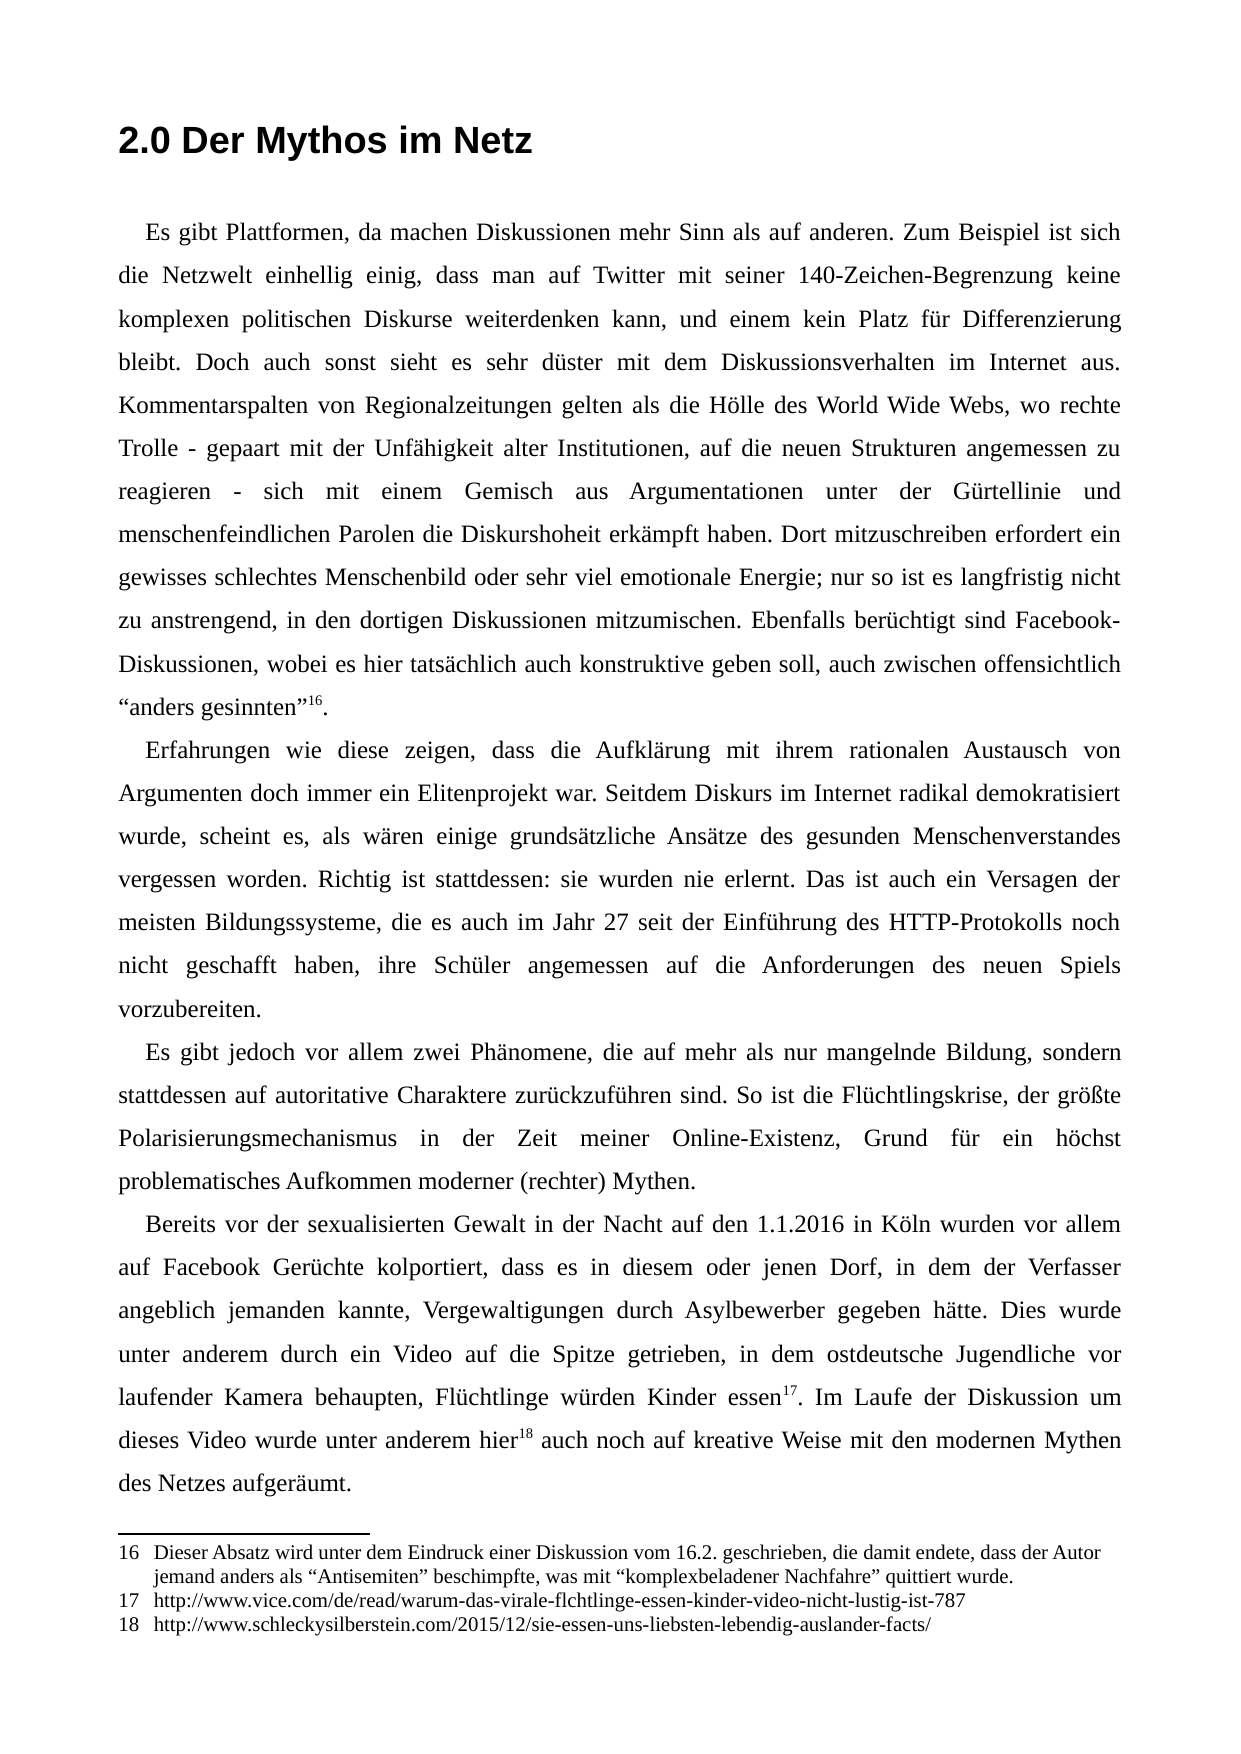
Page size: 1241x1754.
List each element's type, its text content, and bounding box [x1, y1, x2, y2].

text Bereits vor der sexualisierten Gewalt in der Nacht auf den 1.1.2016 in Köln wurden vor allem auf Facebook Gerüchte kolportiert, dass es in diesem oder jenen Dorf, in dem der Verfasser angeblich jemanden kannte, Vergewaltigungen durch Asylbewerber gegeben hätte. Dies wurde unter anderem durch ein Video auf die Spitze getrieben, in dem ostdeutsche Jugendliche vor laufender Kamera behaupten, Flüchtlinge würden Kinder essen. Im Laufe der Diskussion um dieses Video wurde unter anderem hier auch noch auf kreative Weise mit den modernen Mythen des Netzes aufgeräumt. [118, 1209, 1122, 1497]
text Erfahrungen wie diese zeigen, dass die Aufklärung mit ihrem rationalen Austausch von Argumenten doch immer ein Elitenprojekt war. Seitdem Diskurs im Internet radikal demokratisiert wurde, scheint es, als wären einige grundsätzliche Ansätze des gesunden Menschenverstandes vergessen worden. Richtig ist stattdessen: sie wurden nie erlernt. Das ist auch ein Versagen der meisten Bildungssysteme, die es auch im Jahr 27 seit der Einführung des HTTP-Protokolls noch nicht geschafft haben, ihre Schüler angemessen auf die Anforderungen des neuen Spiels vorzubereiten. [118, 735, 1122, 1022]
text http://www.schleckysilberstein.com/2015/12/sie-essen-uns-liebsten-lebendig-auslander-facts/ [118, 1612, 1122, 1636]
text Es gibt jedoch vor allem zwei Phänomene, die auf mehr als nur mangelnde Bildung, sondern stattdessen auf autoritative Charaktere zurückzuführen sind. So ist die Flüchtlingskrise, der größte Polarisierungsmechanismus in der Zeit meiner Online-Existenz, Grund für ein höchst problematisches Aufkommen moderner (rechter) Mythen. [118, 1037, 1122, 1195]
text Dieser Absatz wird unter dem Eindruck einer Diskussion vom 16.2. geschrieben, die damit endete, dass der Autor jemand anders als “Antisemiten” beschimpfte, was mit “komplexbeladener Nachfahre” quittiert wurde. [118, 1539, 1122, 1588]
text http://www.vice.com/de/read/warum-das-virale-flchtlinge-essen-kinder-video-nicht-lustig-ist-787 [118, 1588, 1122, 1612]
subtitle 2.0 Der Mythos im Netz [118, 118, 1122, 162]
text Es gibt Plattformen, da machen Diskussionen mehr Sinn als auf anderen. Zum Beispiel ist sich die Netzwelt einhellig einig, dass man auf Twitter mit seiner 140-Zeichen-Begrenzung keine komplexen politischen Diskurse weiterdenken kann, und einem kein Platz für Differenzierung bleibt. Doch auch sonst sieht es sehr düster mit dem Diskussionsverhalten im Internet aus. Kommentarspalten von Regionalzeitungen gelten als die Hölle des World Wide Webs, wo rechte Trolle - gepaart mit der Unfähigkeit alter Institutionen, auf die neuen Strukturen angemessen zu reagieren - sich mit einem Gemisch aus Argumentationen unter der Gürtellinie und menschenfeindlichen Parolen die Diskurshoheit erkämpft haben. Dort mitzuschreiben erfordert ein gewisses schlechtes Menschenbild oder sehr viel emotionale Energie; nur so ist es langfristig nicht zu anstrengend, in den dortigen Diskussionen mitzumischen. Ebenfalls berüchtigt sind Facebook-Diskussionen, wobei es hier tatsächlich auch konstruktive geben soll, auch zwischen offensichtlich “anders gesinnten”. [118, 217, 1122, 721]
